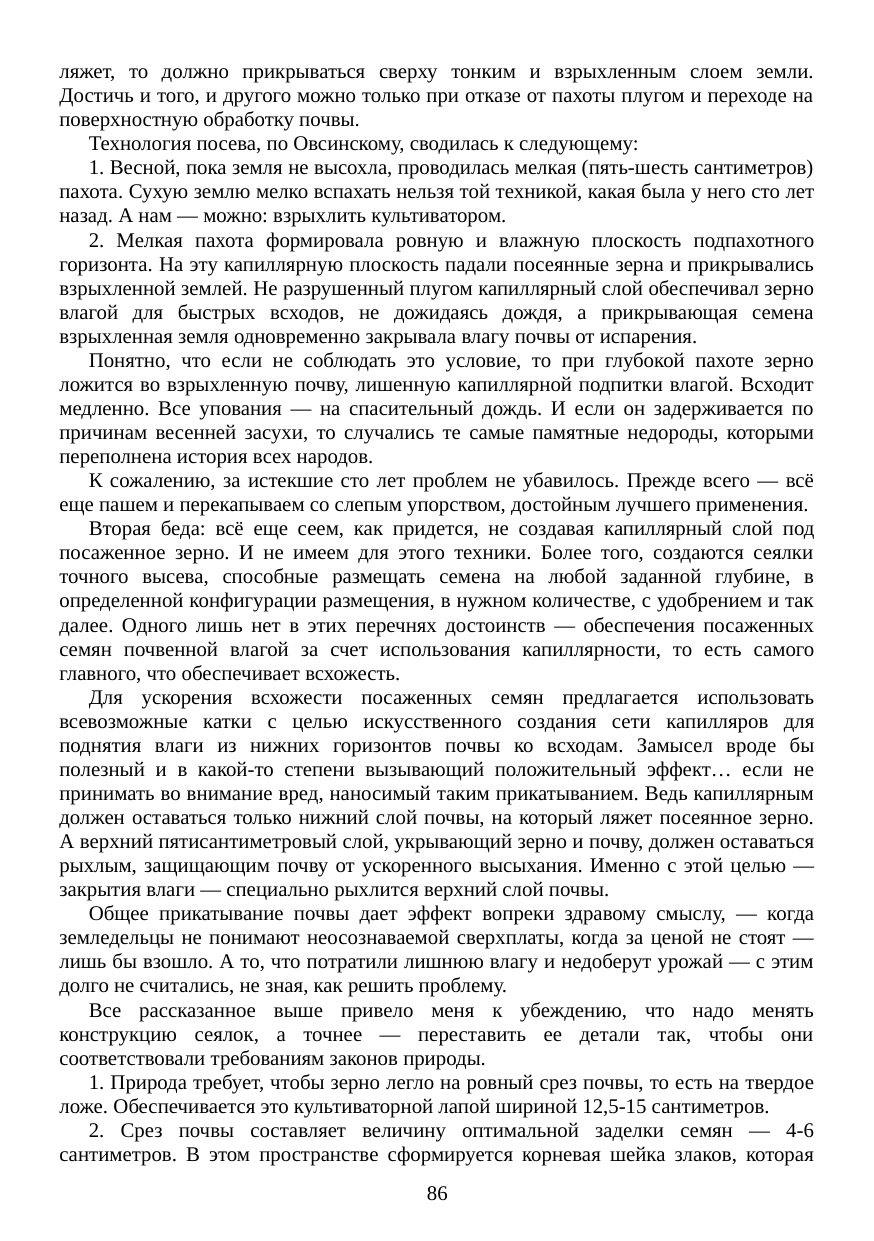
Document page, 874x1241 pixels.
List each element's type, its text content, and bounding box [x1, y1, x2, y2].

text Понятно, что если не соблюдать это условие, то при глубокой пахоте зерно ложится во взрыхленную почву, лишенную капиллярной подпитки влагой. Всходит медленно. Все упования — на спасительный дождь. И если он задерживается по причинам весенней засухи, то случались те самые памятные недороды, которыми переполнена история всех народов. [59, 348, 815, 468]
text ляжет, то должно прикрываться сверху тонким и взрыхленным слоем земли. Достичь и того, и другого можно только при отказе от пахоты плугом и переходе на поверхностную обработку почвы. [59, 59, 815, 131]
text К сожалению, за истекшие сто лет проблем не убавилось. Прежде всего — всё еще пашем и перекапываем со слепым упорством, достойным лучшего применения. [59, 468, 815, 516]
text Все рассказанное выше привело меня к убеждению, что надо менять конструкцию сеялок, а точнее — переставить ее детали так, чтобы они соответствовали требованиям законов природы. [59, 997, 815, 1070]
text 2. Срез почвы составляет величину оптимальной заделки семян — 4-6 сантиметров. В этом пространстве сформируется корневая шейка злаков, которая [59, 1118, 815, 1166]
text 1. Весной, пока земля не высохла, проводилась мелкая (пять-шесть сантиметров) пахота. Сухую землю мелко вспахать нельзя той техникой, какая была у него сто лет назад. А нам — можно: взрыхлить культиватором. [59, 155, 815, 227]
text Технология посева, по Овсинскому, сводилась к следующему: [59, 131, 815, 155]
text Для ускорения всхожести посаженных семян предлагается использовать всевозможные катки с целью искусственного создания сети капилляров для поднятия влаги из нижних горизонтов почвы ко всходам. Замысел вроде бы полезный и в какой-то степени вызывающий положительный эффект… если не принимать во внимание вред, наносимый таким прикатыванием. Ведь капиллярным должен оставаться только нижний слой почвы, на который ляжет посеянное зерно. А верхний пятисантиметровый слой, укрывающий зерно и почву, должен оставаться рыхлым, защищающим почву от ускоренного высыхания. Именно с этой целью — закрытия влаги — специально рыхлится верхний слой почвы. [59, 685, 815, 901]
text Общее прикатывание почвы дает эффект вопреки здравому смыслу, — когда земледельцы не понимают неосознаваемой сверхплаты, когда за ценой не стоят — лишь бы взошло. А то, что потратили лишнюю влагу и недоберут урожай — с этим долго не считались, не зная, как решить проблему. [59, 901, 815, 997]
text 1. Природа требует, чтобы зерно легло на ровный срез почвы, то есть на твердое ложе. Обеспечивается это культиваторной лапой шириной 12,5-15 сантиметров. [59, 1070, 815, 1118]
text Вторая беда: всё еще сеем, как придется, не создавая капиллярный слой под посаженное зерно. И не имеем для этого техники. Более того, создаются сеялки точного высева, способные размещать семена на любой заданной глубине, в определенной конфигурации размещения, в нужном количестве, с удобрением и так далее. Одного лишь нет в этих перечнях достоинств — обеспечения посаженных семян почвенной влагой за счет использования капиллярности, то есть самого главного, что обеспечивает всхожесть. [59, 516, 815, 685]
text 2. Мелкая пахота формировала ровную и влажную плоскость подпахотного горизонта. На эту капиллярную плоскость падали посеянные зерна и прикрывались взрыхленной землей. Не разрушенный плугом капиллярный слой обеспечивал зерно влагой для быстрых всходов, не дожидаясь дождя, а прикрывающая семена взрыхленная земля одновременно закрывала влагу почвы от испарения. [59, 227, 815, 348]
